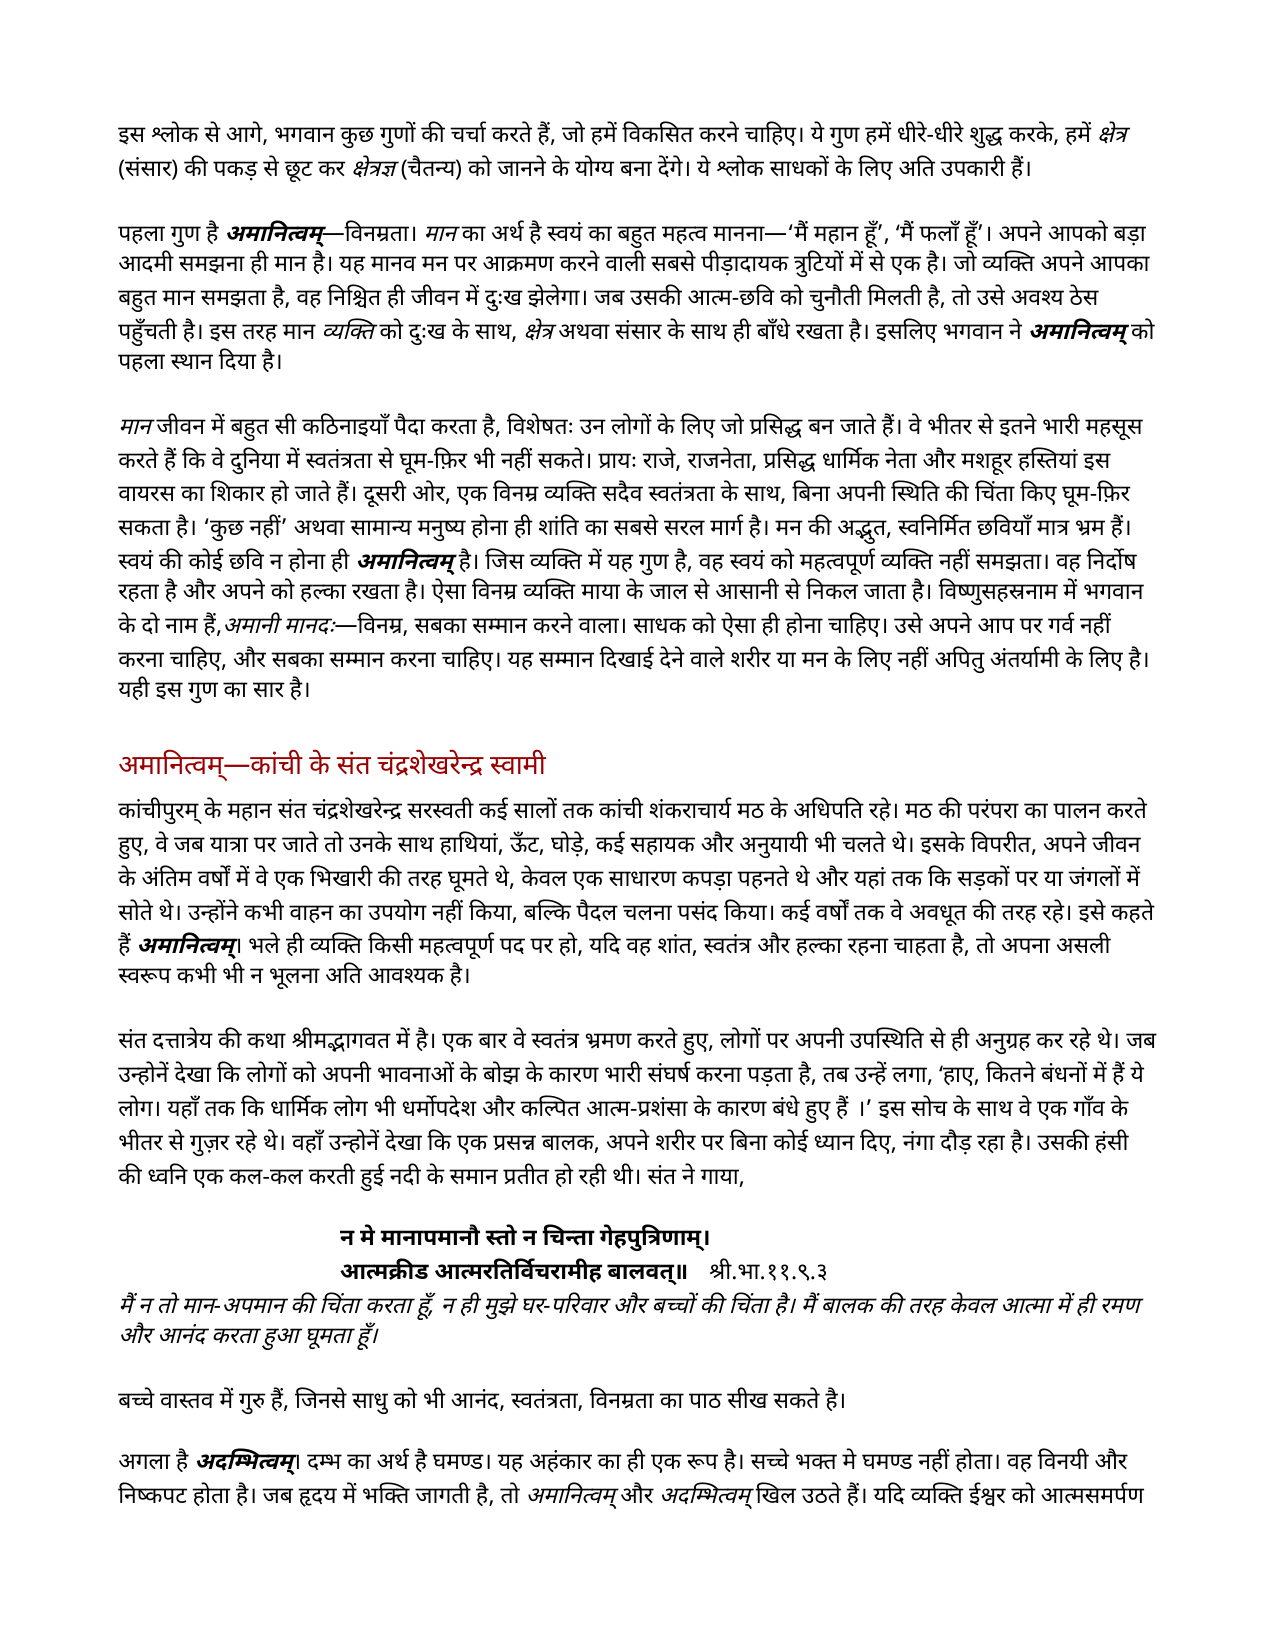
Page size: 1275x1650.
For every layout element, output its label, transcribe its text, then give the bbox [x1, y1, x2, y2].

text मैं न तो मान-अपमान की चिंता करता हूँ, न ही मुझे घर-परिवार और बच्चों की चिंता है। मैं बालक की तरह केवल आत्मा में ही रमण और आनंद करता हुआ घूमता हूँ। [118, 1289, 1157, 1352]
text संत दत्तात्रेय की कथा श्रीमद्भागवत में है। एक बार वे स्वतंत्र भ्रमण करते हुए, लोगों पर अपनी उपस्थिति से ही अनुग्रह कर रहे थे। जब उन्होनें देखा कि लोगों को अपनी भावनाओं के बोझ के कारण भारी संघर्ष करना पड़ता है, तब उन्हें लगा, ‘हाए, कितने बंधनों में हैं ये लोग। यहाँ तक कि धार्मिक लोग भी धर्मोपदेश और कल्पित आत्म-प्रशंसा के कारण बंधे हुए हैं ।’ इस सोच के साथ वे एक गाँव के भीतर से गुज़र रहे थे। वहाँ उन्होनें देखा कि एक प्रसन्न बालक, अपने शरीर पर बिना कोई ध्यान दिए, नंगा दौड़ रहा है। उसकी हंसी की ध्वनि एक कल-कल करती हुई नदी के समान प्रतीत हो रही थी। संत ने गाया, [118, 1024, 1157, 1194]
text पहला गुण है अमानित्वम्—विनम्रता। मान का अर्थ है स्वयं का बहुत महत्व मानना—‘मैं महान हूँ’, ‘मैं फलाँ हूँ’। अपने आपको बड़ा आदमी समझना ही मान है। यह मानव मन पर आक्रमण करने वाली सबसे पीड़ादायक त्रुटियों में से एक है। जो व्यक्ति अपने आपका बहुत मान समझता है, वह निश्चित ही जीवन में दुःख झेलेगा। जब उसकी आत्म-छवि को चुनौती मिलती है, तो उसे अवश्य ठेस पहुँचती है। इस तरह मान व्यक्ति को दुःख के साथ, क्षेत्र अथवा संसार के साथ ही बाँधे रखता है। इसलिए भगवान ने अमानित्वम् को पहला स्थान दिया है। [118, 217, 1157, 378]
subtitle अमानित्वम्—कांची के संत चंद्रशेखरेन्द्र स्वामी [118, 750, 1157, 786]
text बच्चे वास्तव में गुरु हैं, जिनसे साधु को भी आनंद, स्वतंत्रता, विनम्रता का पाठ सीख सकते है। [118, 1384, 1157, 1418]
text आत्मक्रीड आत्मरतिर्विचरामीह बालवत्॥ श्री.भा.११.९.३ [340, 1255, 1157, 1289]
text कांचीपुरम् के महान संत चंद्रशेखरेन्द्र सरस्वती कई सालों तक कांची शंकराचार्य मठ के अधिपति रहे। मठ की परंपरा का पालन करते हुए, वे जब यात्रा पर जाते तो उनके साथ हाथियां, ऊँट, घोड़े, कई सहायक और अनुयायी भी चलते थे। इसके विपरीत, अपने जीवन के अंतिम वर्षों में वे एक भिखारी की तरह घूमते थे, केवल एक साधारण कपड़ा पहनते थे और यहां तक ​​कि सड़कों पर या जंगलों में सोते थे। उन्होंने कभी वाहन का उपयोग नहीं किया, बल्कि पैदल चलना पसंद किया। कई वर्षों तक वे अवधूत की तरह रहे। इसे कहते हैं अमानित्वम्। भले ही व्यक्ति किसी महत्वपूर्ण पद पर हो, यदि वह शांत, स्वतंत्र और हल्का रहना चाहता है, तो अपना असली स्वरूप कभी भी न भूलना अति आवश्यक है। [118, 798, 1157, 993]
text मान जीवन में बहुत सी कठिनाइयाँ पैदा करता है, विशेषतः उन लोगों के लिए जो प्रसिद्ध बन जाते हैं। वे भीतर से इतने भारी महसूस करते हैं कि वे दुनिया में स्वतंत्रता से घूम-फ़िर भी नहीं सकते। प्रायः राजे, राजनेता, प्रसिद्ध धार्मिक नेता और मशहूर हस्तियां इस वायरस का शिकार हो जाते हैं। दूसरी ओर, एक विनम्र व्यक्ति सदैव स्वतंत्रता के साथ, बिना अपनी स्थिति की चिंता किए घूम-फ़िर सकता है। ‘कुछ नहीं’ अथवा सामान्य मनुष्य होना ही शांति का सबसे सरल मार्ग है। मन की अद्भुत, स्वनिर्मित छवियाँ मात्र भ्रम हैं। स्वयं की कोई छवि न होना ही अमानित्वम् है। जिस व्यक्ति में यह गुण है, वह स्वयं को महत्वपूर्ण व्यक्ति नहीं समझता। वह निर्दोष रहता है और अपने को हल्का रखता है। ऐसा विनम्र व्यक्ति माया के जाल से आसानी से निकल जाता है। विष्णुसहस्रनाम में भगवान के दो नाम हैं,अमानी मानदः—विनम्र, सबका सम्मान करने वाला। साधक को ऐसा ही होना चाहिए। उसे अपने आप पर गर्व नहीं करना चाहिए, और सबका सम्मान करना चाहिए। यह सम्मान दिखाई देने वाले शरीर या मन के लिए नहीं अपितु अंतर्यामी के लिए है। यही इस गुण का सार है। [118, 410, 1157, 706]
text अगला है अदम्भित्वम्। दम्भ का अर्थ है घमण्ड। यह अहंकार का ही एक रूप है। सच्चे भक्त मे घमण्ड नहीं होता। वह विनयी और निष्कपट होता है। जब हृदय में भक्ति जागती है, तो अमानित्वम् और अदम्भित्वम् खिल उठते हैं। यदि व्यक्ति ईश्वर को आत्मसमर्पण [118, 1449, 1157, 1513]
text न मे मानापमानौ स्तो न चिन्ता गेहपुत्रिणाम्। [340, 1225, 1157, 1255]
text इस श्लोक से आगे, भगवान कुछ गुणों की चर्चा करते हैं, जो हमें विकसित करने चाहिए। ये गुण हमें धीरे-धीरे शुद्ध करके, हमें क्षेत्र (संसार) की पकड़ से छूट कर क्षेत्रज्ञ (चैतन्य) को जानने के योग्य बना देंगे। ये श्लोक साधकों के लिए अति उपकारी हैं। [118, 118, 1157, 186]
